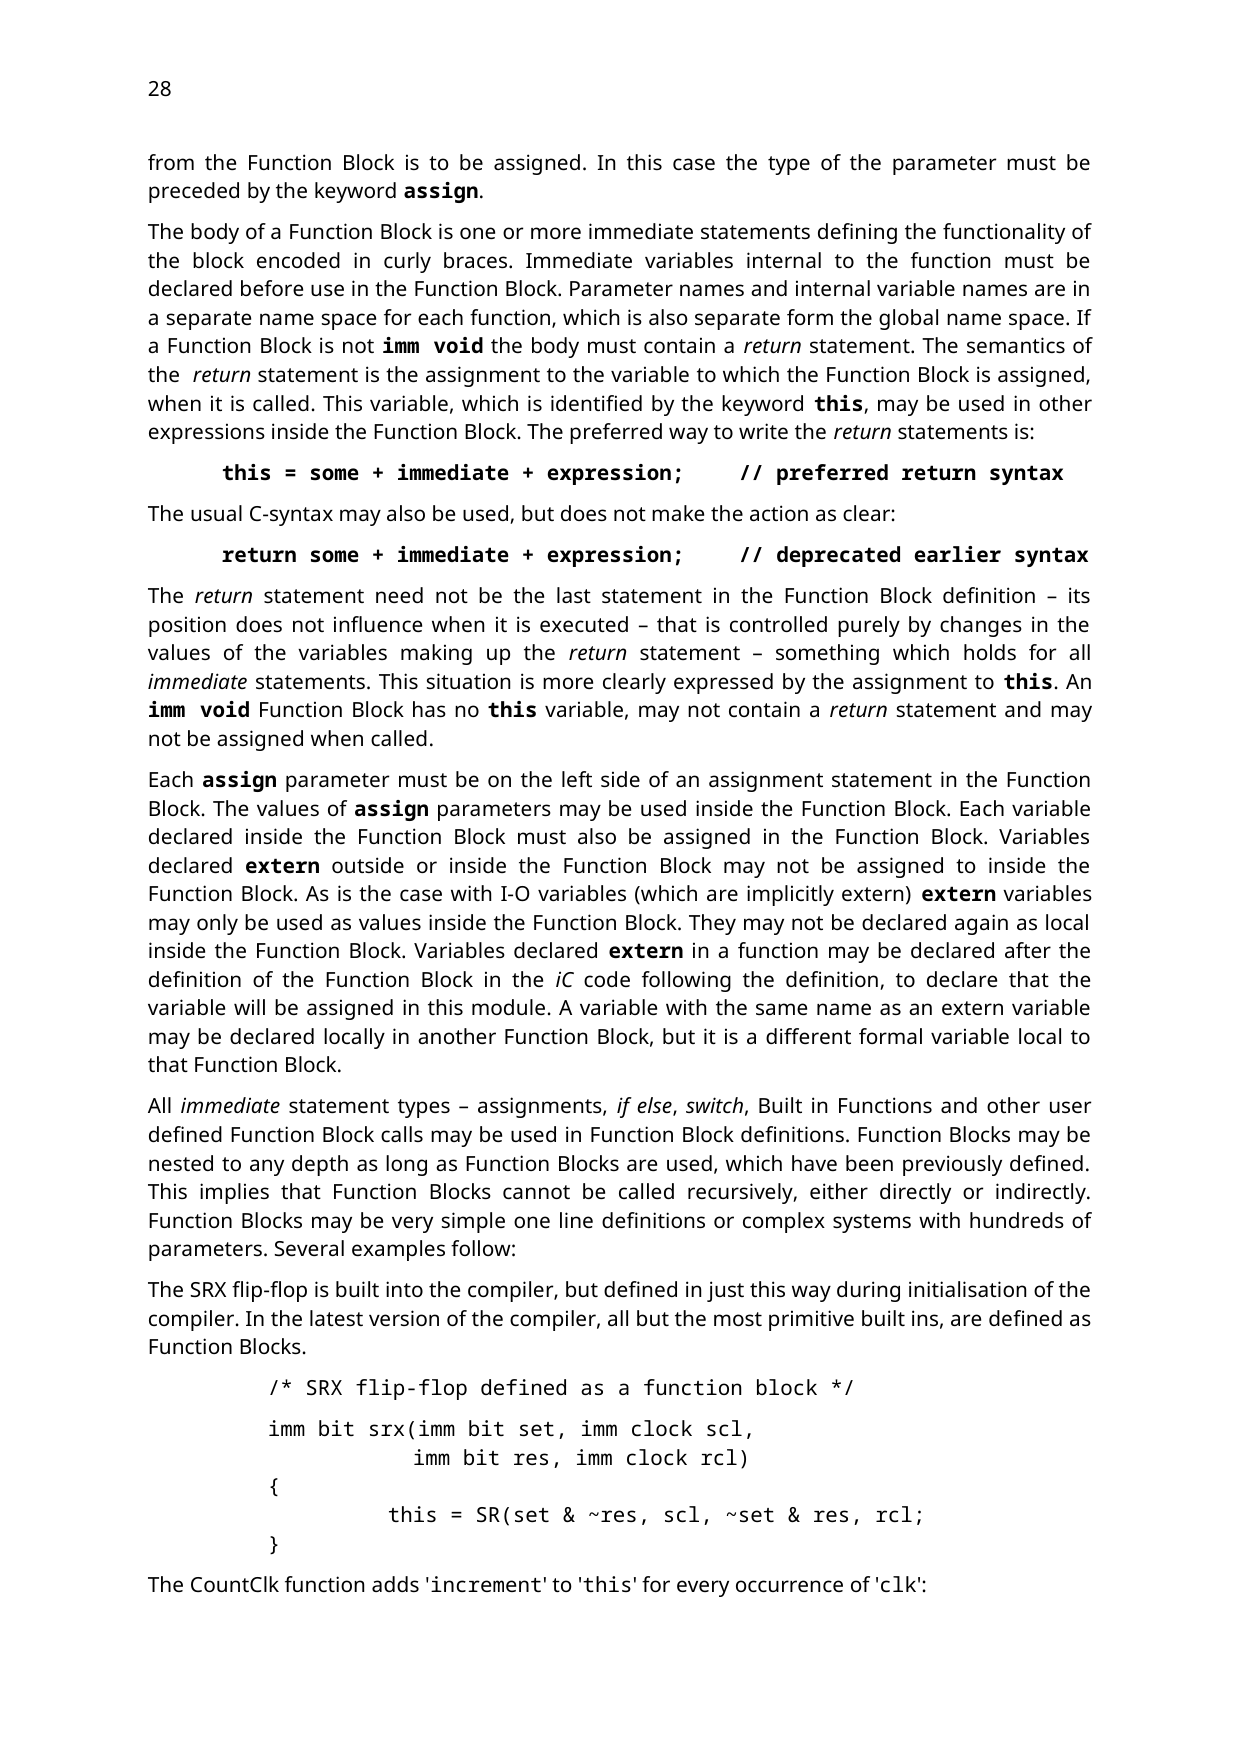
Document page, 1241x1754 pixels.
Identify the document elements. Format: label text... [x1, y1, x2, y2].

text The SRX flip-flop is built into the compiler, but defined in just this way during initialisation of the compiler. In the latest version of the compiler, all but the most primitive built ins, are defined as Function Blocks. [148, 1275, 1092, 1361]
text The CountClk function adds 'increment' to 'this' for every occurrence of 'clk': [148, 1569, 1092, 1598]
text All immediate statement types – assignments, if else, switch, Built in Functions and other user defined Function Block calls may be used in Function Block definitions. Function Blocks may be nested to any depth as long as Function Blocks are used, which have been previously defined. This implies that Function Blocks cannot be called recursively, either directly or indirectly. Function Blocks may be very simple one line definitions or complex systems with hundreds of parameters. Several examples follow: [148, 1091, 1092, 1263]
text The return statement need not be the last statement in the Function Block definition – its position does not influence when it is executed – that is controlled purely by changes in the values of the variables making up the return statement – something which holds for all immediate statements. This situation is more clearly expressed by the assignment to this. An imm void Function Block has no this variable, may not contain a return statement and may not be assigned when called. [148, 581, 1092, 752]
text The usual C-syntax may also be used, but does not make the action as clear: [148, 499, 1092, 528]
text this = some + immediate + expression; // preferred return syntax [222, 458, 1092, 487]
text from the Function Block is to be assigned. In this case the type of the parameter must be preceded by the keyword assign. [148, 148, 1092, 205]
text /* SRX flip-flop defined as a function block */ [268, 1373, 1092, 1402]
text return some + immediate + expression; // deprecated earlier syntax [222, 540, 1092, 569]
text Each assign parameter must be on the left side of an assignment statement in the Function Block. The values of assign parameters may be used inside the Function Block. Each variable declared inside the Function Block must also be assigned in the Function Block. Variables declared extern outside or inside the Function Block may not be assigned to inside the Function Block. As is the case with I-O variables (which are implicitly extern) extern variables may only be used as values inside the Function Block. They may not be declared again as local inside the Function Block. Variables declared extern in a function may be declared after the definition of the Function Block in the iC code following the definition, to declare that the variable will be assigned in this module. A variable with the same name as an extern variable may be declared locally in another Function Block, but it is a different formal variable local to that Function Block. [148, 765, 1092, 1079]
text imm bit srx(imm bit set, imm clock scl, imm bit res, imm clock rcl) { this = SR(set & ~res, scl, ~set & res, rcl; } [268, 1414, 1092, 1557]
text The body of a Function Block is one or more immediate statements defining the functionality of the block encoded in curly braces. Immediate variables internal to the function must be declared before use in the Function Block. Parameter names and internal variable names are in a separate name space for each function, which is also separate form the global name space. If a Function Block is not imm void the body must contain a return statement. The semantics of the return statement is the assignment to the variable to which the Function Block is assigned, when it is called. This variable, which is identified by the keyword this, may be used in other expressions inside the Function Block. The preferred way to write the return statements is: [148, 217, 1092, 446]
